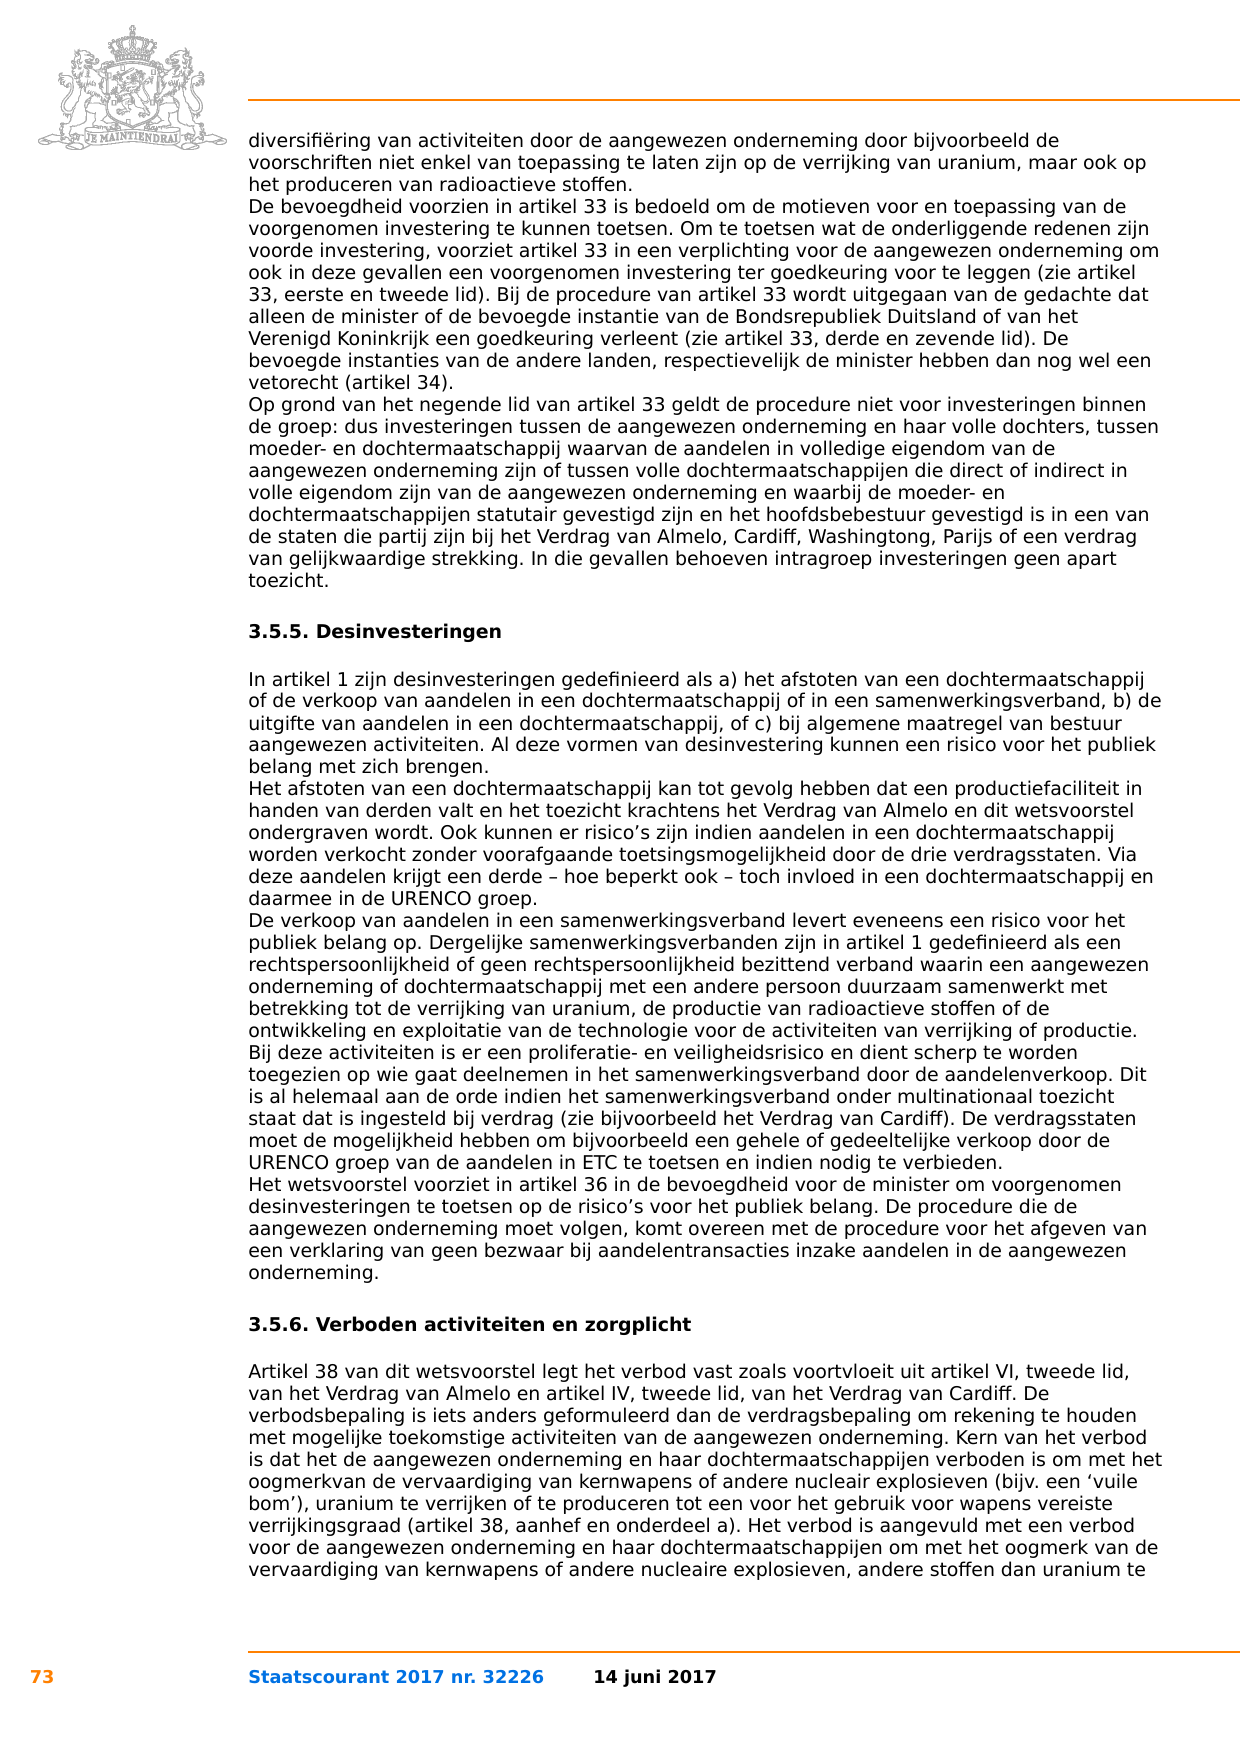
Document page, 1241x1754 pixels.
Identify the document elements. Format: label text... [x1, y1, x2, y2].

text In artikel 1 zijn desinvesteringen gedefinieerd als a) het afstoten van een dochtermaatschappij of de verkoop van aandelen in een dochtermaatschappij of in een samenwerkingsverband, b) de uitgifte van aandelen in een dochtermaatschappij, of c) bij algemene maatregel van bestuur aangewezen activiteiten. Al deze vormen van desinvestering kunnen een risico voor het publiek belang met zich brengen. [248, 668, 1163, 778]
text Het wetsvoorstel voorziet in artikel 36 in de bevoegdheid voor de minister om voorgenomen desinvesteringen te toetsen op de risico’s voor het publiek belang. De procedure die de aangewezen onderneming moet volgen, komt overeen met de procedure voor het afgeven van een verklaring van geen bezwaar bij aandelentransacties inzake aandelen in de aangewezen onderneming. [248, 1174, 1163, 1284]
text diversifiëring van activiteiten door de aangewezen onderneming door bijvoorbeeld de voorschriften niet enkel van toepassing te laten zijn op de verrijking van uranium, maar ook op het produceren van radioactieve stoffen. [248, 130, 1163, 196]
text Artikel 38 van dit wetsvoorstel legt het verbod vast zoals voortvloeit uit artikel VI, tweede lid, van het Verdrag van Almelo en artikel IV, tweede lid, van het Verdrag van Cardiff. De verbodsbepaling is iets anders geformuleerd dan de verdragsbepaling om rekening te houden met mogelijke toekomstige activiteiten van de aangewezen onderneming. Kern van het verbod is dat het de aangewezen onderneming en haar dochtermaatschappijen verboden is om met het oogmerkvan de vervaardiging van kernwapens of andere nucleair explosieven (bijv. een ‘vuile bom’), uranium te verrijken of te produceren tot een voor het gebruik voor wapens vereiste verrijkingsgraad (artikel 38, aanhef en onderdeel a). Het verbod is aangevuld met een verbod voor de aangewezen onderneming en haar dochtermaatschappijen om met het oogmerk van de vervaardiging van kernwapens of andere nucleaire explosieven, andere stoffen dan uranium te [248, 1361, 1163, 1581]
subtitle 3.5.5. Desinvesteringen [248, 621, 1163, 643]
text De bevoegdheid voorzien in artikel 33 is bedoeld om de motieven voor en toepassing van de voorgenomen investering te kunnen toetsen. Om te toetsen wat de onderliggende redenen zijn voorde investering, voorziet artikel 33 in een verplichting voor de aangewezen onderneming om ook in deze gevallen een voorgenomen investering ter goedkeuring voor te leggen (zie artikel 33, eerste en tweede lid). Bij de procedure van artikel 33 wordt uitgegaan van de gedachte dat alleen de minister of de bevoegde instantie van de Bondsrepubliek Duitsland of van het Verenigd Koninkrijk een goedkeuring verleent (zie artikel 33, derde en zevende lid). De bevoegde instanties van de andere landen, respectievelijk de minister hebben dan nog wel een vetorecht (artikel 34). [248, 196, 1163, 394]
text Het afstoten van een dochtermaatschappij kan tot gevolg hebben dat een productiefaciliteit in handen van derden valt en het toezicht krachtens het Verdrag van Almelo en dit wetsvoorstel ondergraven wordt. Ook kunnen er risico’s zijn indien aandelen in een dochtermaatschappij worden verkocht zonder voorafgaande toetsingsmogelijkheid door de drie verdragsstaten. Via deze aandelen krijgt een derde – hoe beperkt ook – toch invloed in een dochtermaatschappij en daarmee in de URENCO groep. [248, 778, 1163, 910]
text Op grond van het negende lid van artikel 33 geldt de procedure niet voor investeringen binnen de groep: dus investeringen tussen de aangewezen onderneming en haar volle dochters, tussen moeder- en dochtermaatschappij waarvan de aandelen in volledige eigendom van de aangewezen onderneming zijn of tussen volle dochtermaatschappijen die direct of indirect in volle eigendom zijn van de aangewezen onderneming en waarbij de moeder- en dochtermaatschappijen statutair gevestigd zijn en het hoofdsbebestuur gevestigd is in een van de staten die partij zijn bij het Verdrag van Almelo, Cardiff, Washingtong, Parijs of een verdrag van gelijkwaardige strekking. In die gevallen behoeven intragroep investeringen geen apart toezicht. [248, 394, 1163, 591]
picture [38, 25, 227, 150]
text De verkoop van aandelen in een samenwerkingsverband levert eveneens een risico voor het publiek belang op. Dergelijke samenwerkingsverbanden zijn in artikel 1 gedefinieerd als een rechtspersoonlijkheid of geen rechtspersoonlijkheid bezittend verband waarin een aangewezen onderneming of dochtermaatschappij met een andere persoon duurzaam samenwerkt met betrekking tot de verrijking van uranium, de productie van radioactieve stoffen of de ontwikkeling en exploitatie van de technologie voor de activiteiten van verrijking of productie. Bij deze activiteiten is er een proliferatie- en veiligheidsrisico en dient scherp te worden toegezien op wie gaat deelnemen in het samenwerkingsverband door de aandelenverkoop. Dit is al helemaal aan de orde indien het samenwerkingsverband onder multinationaal toezicht staat dat is ingesteld bij verdrag (zie bijvoorbeeld het Verdrag van Cardiff). De verdragsstaten moet de mogelijkheid hebben om bijvoorbeeld een gehele of gedeeltelijke verkoop door de URENCO groep van de aandelen in ETC te toetsen en indien nodig te verbieden. [248, 910, 1163, 1174]
subtitle 3.5.6. Verboden activiteiten en zorgplicht [248, 1314, 1163, 1336]
